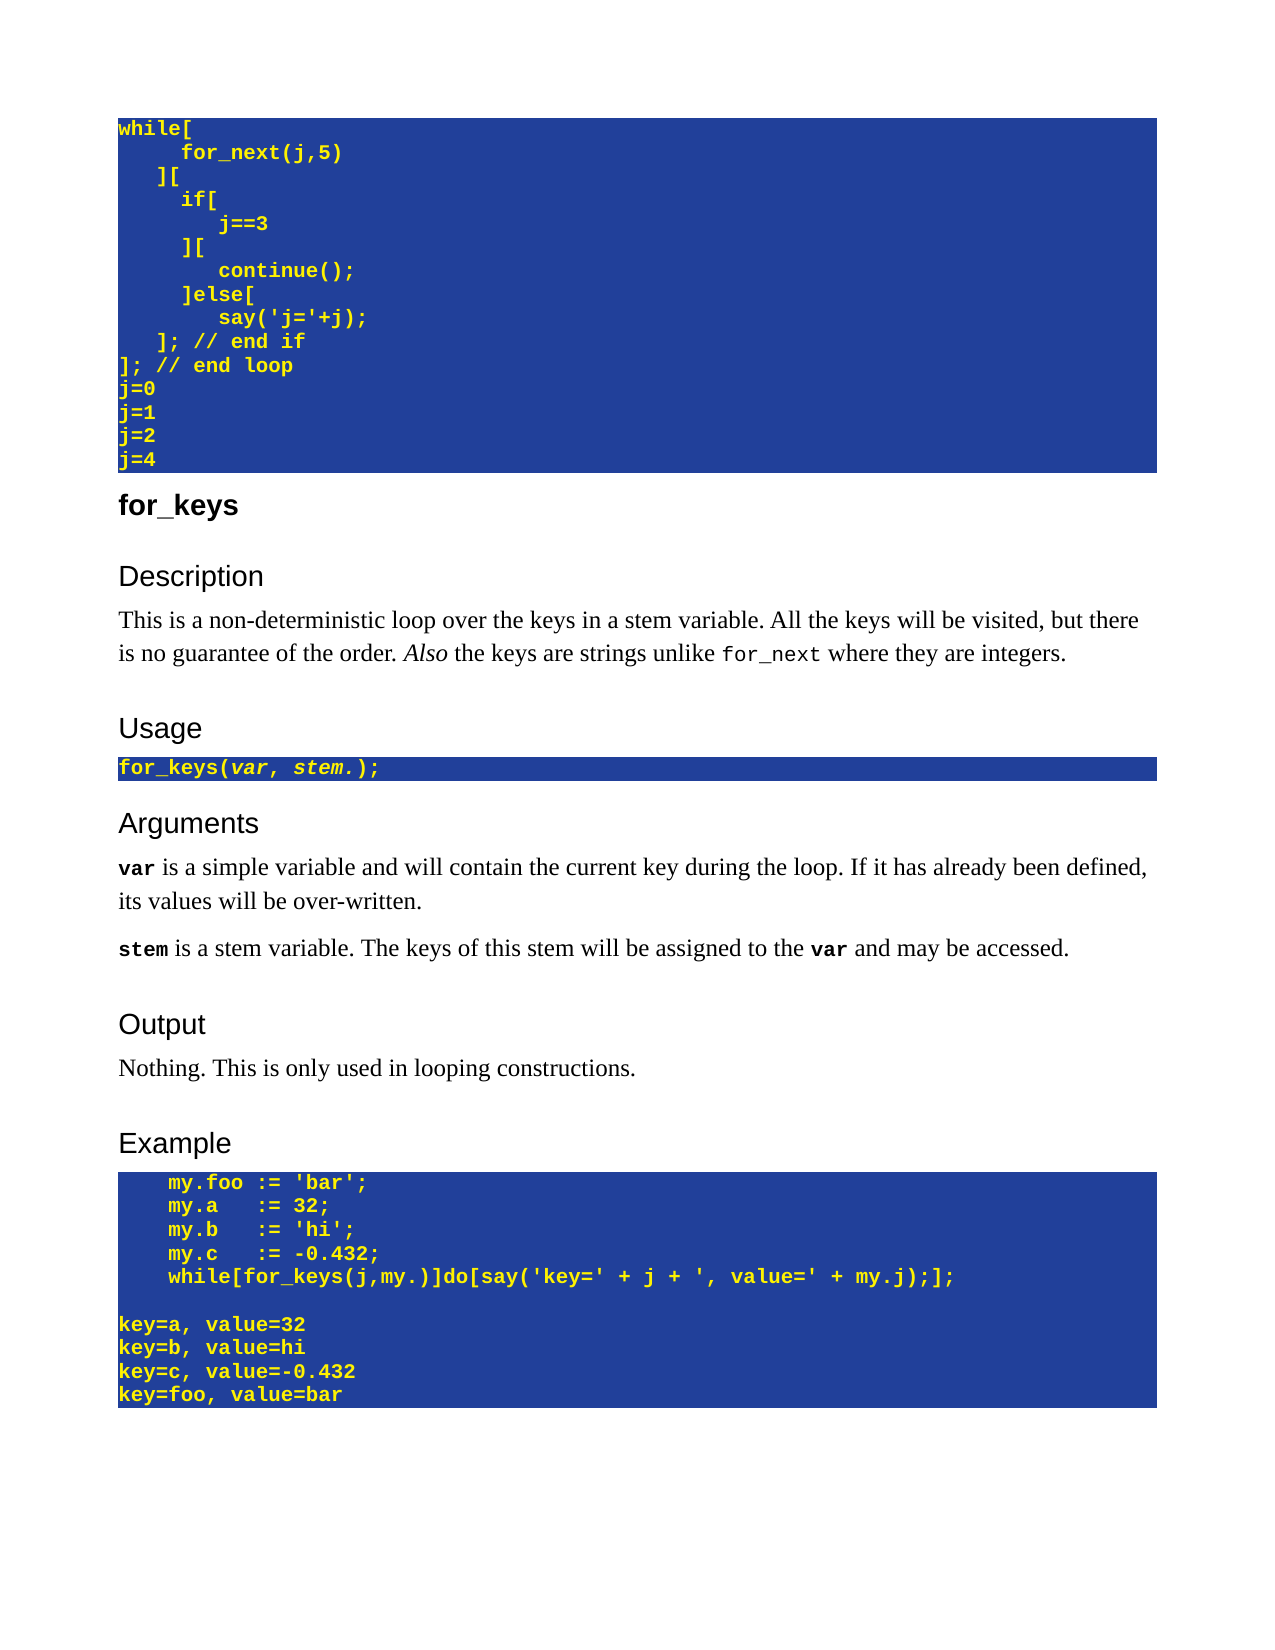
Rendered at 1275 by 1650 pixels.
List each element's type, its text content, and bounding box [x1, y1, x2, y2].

text j=4 [118, 449, 1157, 473]
text ][ [118, 236, 1157, 260]
subtitle Example [118, 1126, 1157, 1159]
text ]; // end loop [118, 354, 1157, 378]
text if[ [118, 189, 1157, 213]
text ][ [118, 165, 1157, 189]
text key=a, value=32 [118, 1313, 1157, 1337]
text key=b, value=hi [118, 1337, 1157, 1361]
subtitle Arguments [118, 806, 1157, 839]
text my.b := 'hi'; [118, 1219, 1157, 1243]
text for_next(j,5) [118, 142, 1157, 165]
text for_keys(var, stem.); [118, 757, 1157, 781]
text my.a := 32; [118, 1195, 1157, 1219]
text while[ [118, 118, 1157, 142]
text my.foo := 'bar'; [118, 1172, 1157, 1195]
text j=1 [118, 402, 1157, 426]
subtitle Output [118, 1007, 1157, 1041]
text say('j='+j); [118, 307, 1157, 331]
text j==3 [118, 213, 1157, 236]
text j=2 [118, 426, 1157, 449]
text my.c := -0.432; [118, 1243, 1157, 1266]
subtitle Usage [118, 711, 1157, 745]
subtitle Description [118, 559, 1157, 592]
text ]; // end if [118, 331, 1157, 354]
text stem is a stem variable. The keys of this stem will be assigned to the var and may be accessed. [118, 933, 1157, 963]
text var is a simple variable and will contain the current key during the loop. If it has already been defined, its values will be over-written. [118, 852, 1157, 914]
text continue(); [118, 260, 1157, 284]
text while[for_keys(j,my.)]do[say('key=' + j + ', value=' + my.j);]; [118, 1266, 1157, 1290]
text key=c, value=-0.432 [118, 1361, 1157, 1384]
text ]else[ [118, 284, 1157, 307]
text Nothing. This is only used in looping constructions. [118, 1053, 1157, 1082]
subtitle for_keys [118, 487, 1157, 521]
text j=0 [118, 378, 1157, 402]
text This is a non-deterministic loop over the keys in a stem variable. All the keys will be visited, but there is no guarantee of the order. Also the keys are strings unlike for_next where they are integers. [118, 605, 1157, 667]
text key=foo, value=bar [118, 1384, 1157, 1408]
